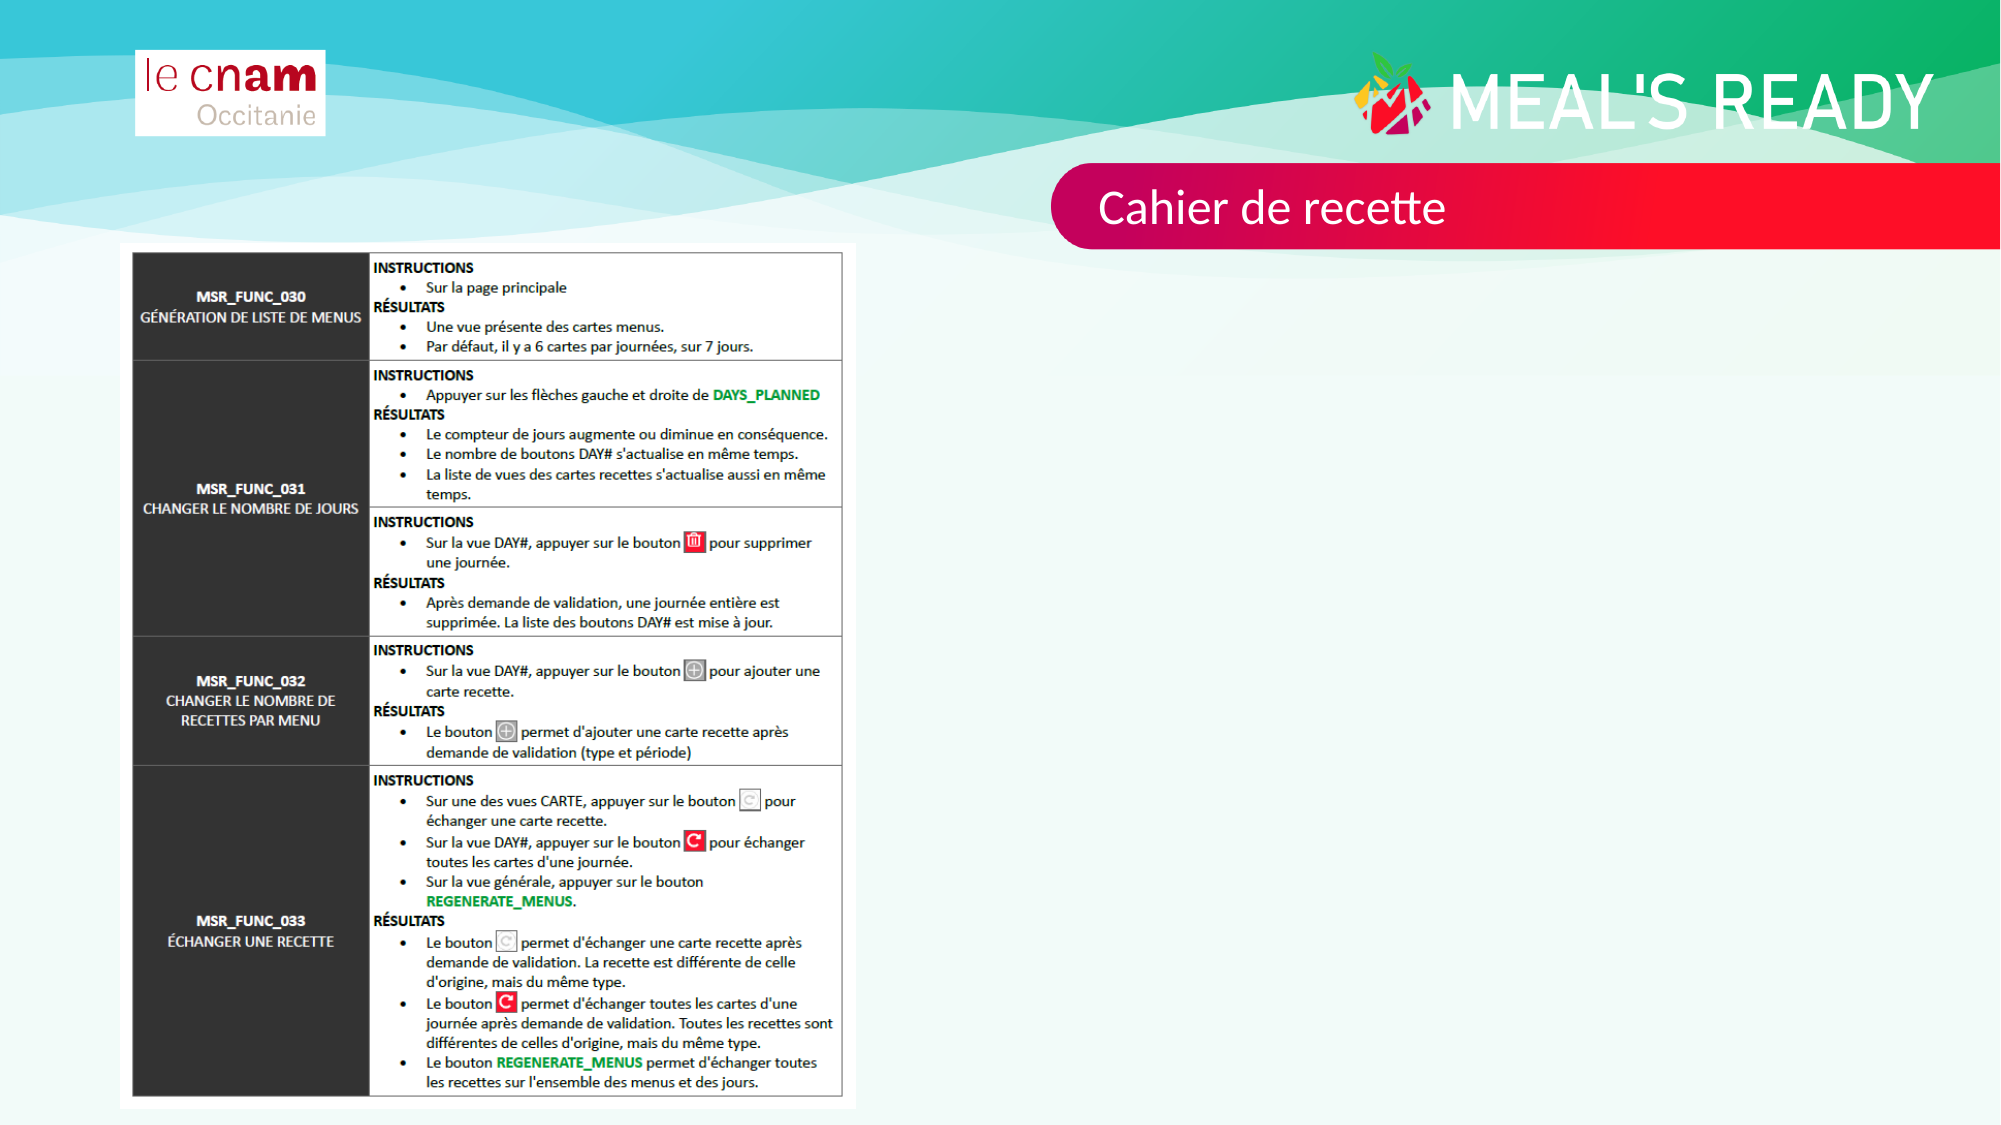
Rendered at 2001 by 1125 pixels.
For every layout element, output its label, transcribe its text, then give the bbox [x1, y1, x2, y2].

text_box Cahier de recette [1083, 173, 2000, 244]
picture [0, 0, 2000, 1125]
